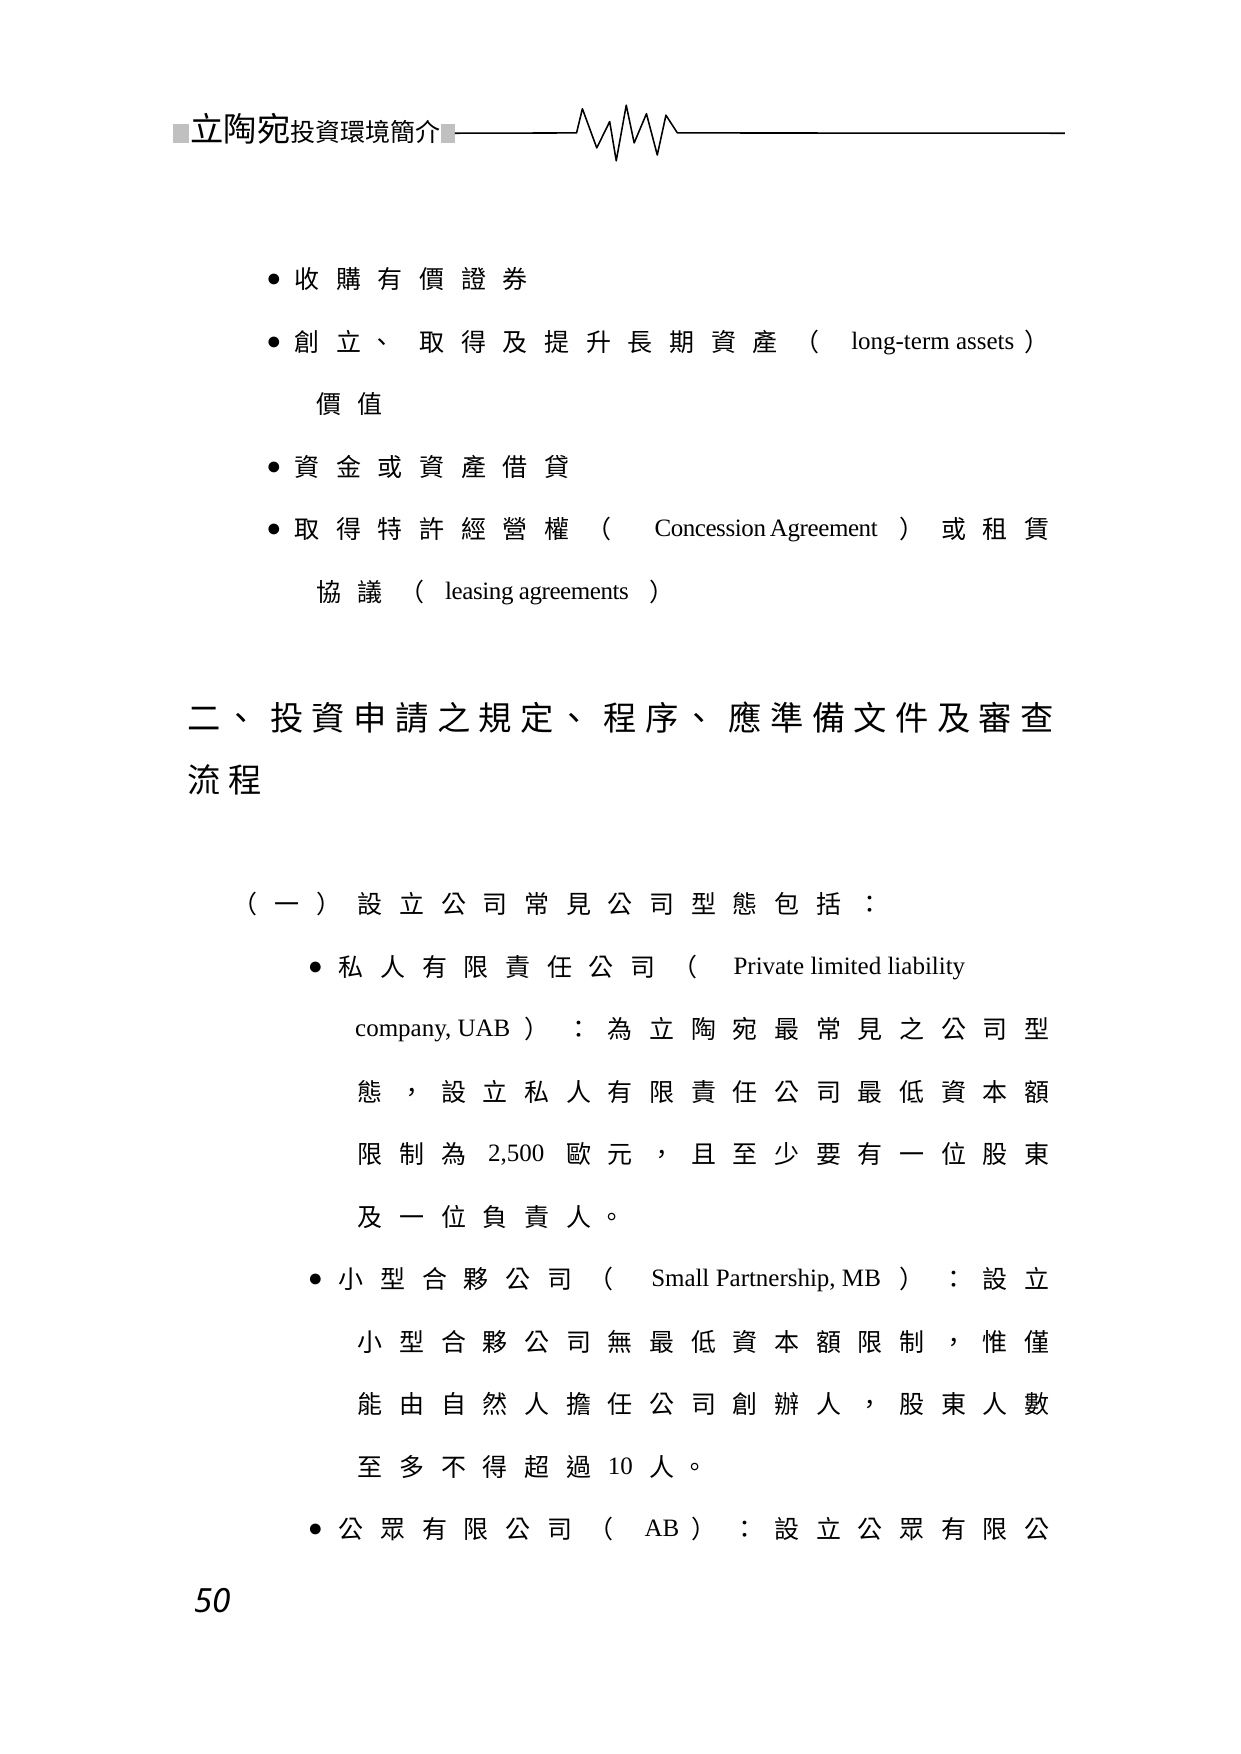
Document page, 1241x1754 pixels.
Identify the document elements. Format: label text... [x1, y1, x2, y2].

text ● 收購有價證券 [237, 236, 1058, 299]
text （一）設立公司常見公司型態包括： [207, 861, 1058, 924]
text 二、投資申請之規定、程序、應準備文件及審查流程 [183, 674, 1058, 799]
text ● 私人有限責任公司（Private limited liability company, UAB）：為立陶宛最常見之公司型態，設立私人有限責任公司最低資本額限制為2,500歐元，且至少要有一位股東及一位負責人。 [281, 924, 1058, 1236]
text ● 取得特許經營權（Concession Agreement）或租賃協議（leasing agreements） [237, 486, 1058, 611]
text ● 資金或資產借貸 [237, 424, 1058, 486]
text ● 創立、取得及提升長期資產（long-term assets）價值 [237, 299, 1058, 424]
text ● 公眾有限公司（AB）：設立公眾有限公 [281, 1486, 1058, 1549]
text ● 小型合夥公司（Small Partnership, MB）：設立小型合夥公司無最低資本額限制，惟僅能由自然人擔任公司創辦人，股東人數至多不得超過10人。 [281, 1236, 1058, 1486]
